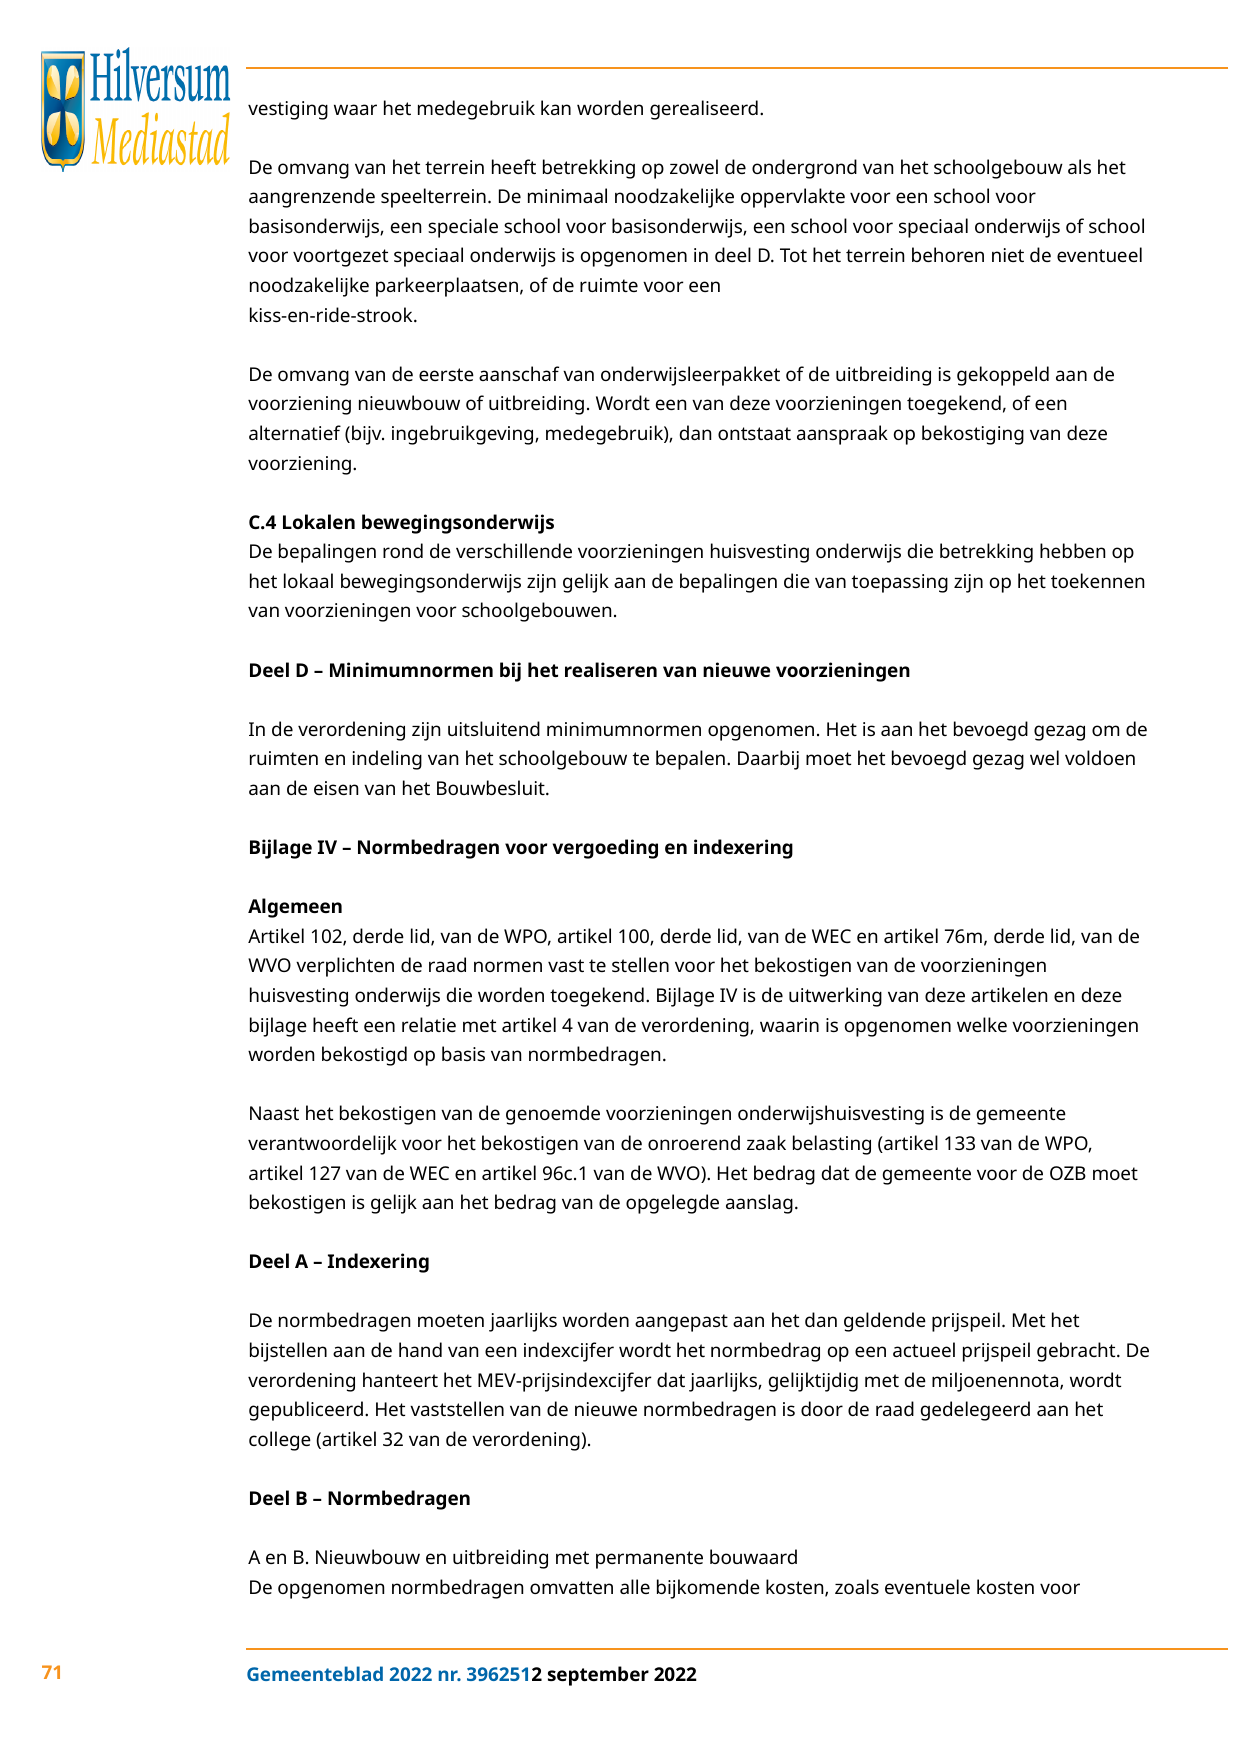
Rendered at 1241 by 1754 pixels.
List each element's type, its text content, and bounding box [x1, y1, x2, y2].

text vestiging waar het medegebruik kan worden gerealiseerd. [248, 95, 1152, 121]
text Naast het bekostigen van de genoemde voorzieningen onderwijshuisvesting is de gemeente verantwoordelijk voor het bekostigen van de onroerend zaak belasting (artikel 133 van de WPO, artikel 127 van de WEC en artikel 96c.1 van de WVO). Het bedrag dat de gemeente voor de OZB moet bekostigen is gelijk aan het bedrag van de opgelegde aanslag. [248, 1101, 1152, 1215]
text De opgenomen normbedragen omvatten alle bijkomende kosten, zoals eventuele kosten voor [248, 1574, 1152, 1600]
text De omvang van het terrein heeft betrekking op zowel de ondergrond van het schoolgebouw als het aangrenzende speelterrein. De minimaal noodzakelijke oppervlakte voor een school voor basisonderwijs, een speciale school voor basisonderwijs, een school voor speciaal onderwijs of school voor voortgezet speciaal onderwijs is opgenomen in deel D. Tot het terrein behoren niet de eventueel noodzakelijke parkeerplaatsen, of de ruimte voor een [248, 154, 1152, 298]
text Algemeen [248, 893, 1152, 919]
text Deel D – Minimumnormen bij het realiseren van nieuwe voorzieningen [248, 657, 1152, 683]
text De normbedragen moeten jaarlijks worden aangepast aan het dan geldende prijspeil. Met het bijstellen aan de hand van een indexcijfer wordt het normbedrag op een actueel prijspeil gebracht. De verordening hanteert het MEV-prijsindexcijfer dat jaarlijks, gelijktijdig met de miljoenennota, wordt gepubliceerd. Het vaststellen van de nieuwe normbedragen is door de raad gedelegeerd aan het college (artikel 32 van de verordening). [248, 1308, 1152, 1452]
picture [41, 47, 231, 172]
text De omvang van de eerste aanschaf van onderwijsleerpakket of de uitbreiding is gekoppeld aan de voorziening nieuwbouw of uitbreiding. Wordt een van deze voorzieningen toegekend, of een alternatief (bijv. ingebruikgeving, medegebruik), dan ontstaat aanspraak op bekostiging van deze voorziening. [248, 361, 1152, 476]
text A en B. Nieuwbouw en uitbreiding met permanente bouwaard [248, 1544, 1152, 1570]
text Bijlage IV – Normbedragen voor vergoeding en indexering [248, 834, 1152, 860]
text Deel B – Normbedragen [248, 1485, 1152, 1511]
text Deel A – Indexering [248, 1248, 1152, 1274]
text Artikel 102, derde lid, van de WPO, artikel 100, derde lid, van de WEC en artikel 76m, derde lid, van de WVO verplichten de raad normen vast te stellen voor het bekostigen van de voorzieningen huisvesting onderwijs die worden toegekend. Bijlage IV is de uitwerking van deze artikelen en deze bijlage heeft een relatie met artikel 4 van de verordening, waarin is opgenomen welke voorzieningen worden bekostigd op basis van normbedragen. [248, 923, 1152, 1067]
text In de verordening zijn uitsluitend minimumnormen opgenomen. Het is aan het bevoegd gezag om de ruimten en indeling van het schoolgebouw te bepalen. Daarbij moet het bevoegd gezag wel voldoen aan de eisen van het Bouwbesluit. [248, 716, 1152, 801]
text kiss-en-ride-strook. [248, 302, 1152, 328]
text C.4 Lokalen bewegingsonderwijs [248, 509, 1152, 535]
text De bepalingen rond de verschillende voorzieningen huisvesting onderwijs die betrekking hebben op het lokaal bewegingsonderwijs zijn gelijk aan de bepalingen die van toepassing zijn op het toekennen van voorzieningen voor schoolgebouwen. [248, 538, 1152, 623]
